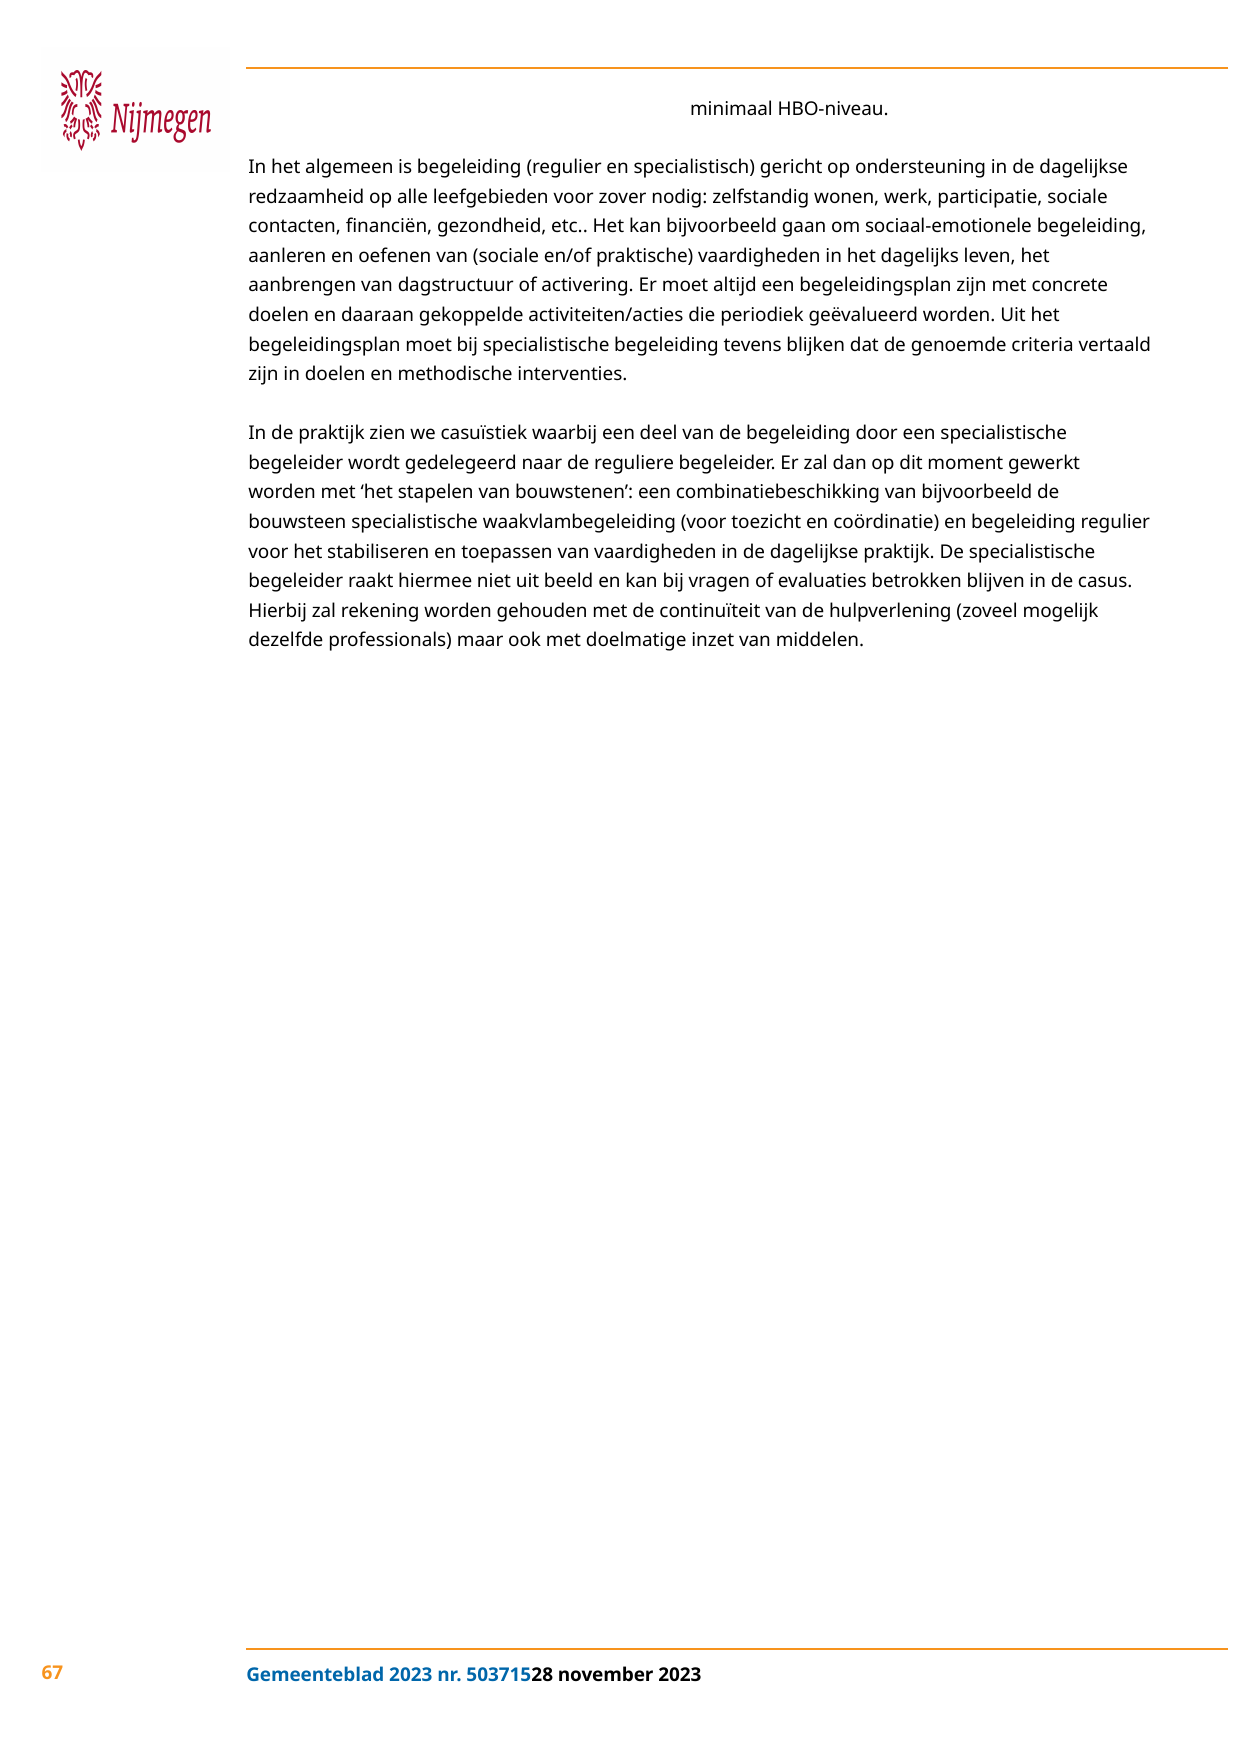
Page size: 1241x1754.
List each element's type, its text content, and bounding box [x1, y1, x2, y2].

text In het algemeen is begeleiding (regulier en specialistisch) gericht op ondersteuning in de dagelijkse redzaamheid op alle leefgebieden voor zover nodig: zelfstandig wonen, werk, participatie, sociale contacten, financiën, gezondheid, etc.. Het kan bijvoorbeeld gaan om sociaal-emotionele begeleiding, aanleren en oefenen van (sociale en/of praktische) vaardigheden in het dagelijks leven, het aanbrengen van dagstructuur of activering. Er moet altijd een begeleidingsplan zijn met concrete doelen en daaraan gekoppelde activiteiten/acties die periodiek geëvalueerd worden. Uit het begeleidingsplan moet bij specialistische begeleiding tevens blijken dat de genoemde criteria vertaald zijn in doelen en methodische interventies. [248, 153, 1152, 386]
text In de praktijk zien we casuïstiek waarbij een deel van de begeleiding door een specialistische begeleider wordt gedelegeerd naar de reguliere begeleider. Er zal dan op dit moment gewerkt worden met ‘het stapelen van bouwstenen’: een combinatiebeschikking van bijvoorbeeld de bouwsteen specialistische waakvlambegeleiding (voor toezicht en coördinatie) en begeleiding regulier voor het stabiliseren en toepassen van vaardigheden in de dagelijkse praktijk. De specialistische begeleider raakt hiermee niet uit beeld en kan bij vragen of evaluaties betrokken blijven in de casus. Hierbij zal rekening worden gehouden met de continuïteit van de hulpverlening (zoveel mogelijk dezelfde professionals) maar ook met doelmatige inzet van middelen. [248, 419, 1152, 652]
picture [41, 47, 231, 172]
table_cell [248, 95, 690, 121]
table_cell minimaal HBO-niveau. [690, 95, 1152, 121]
